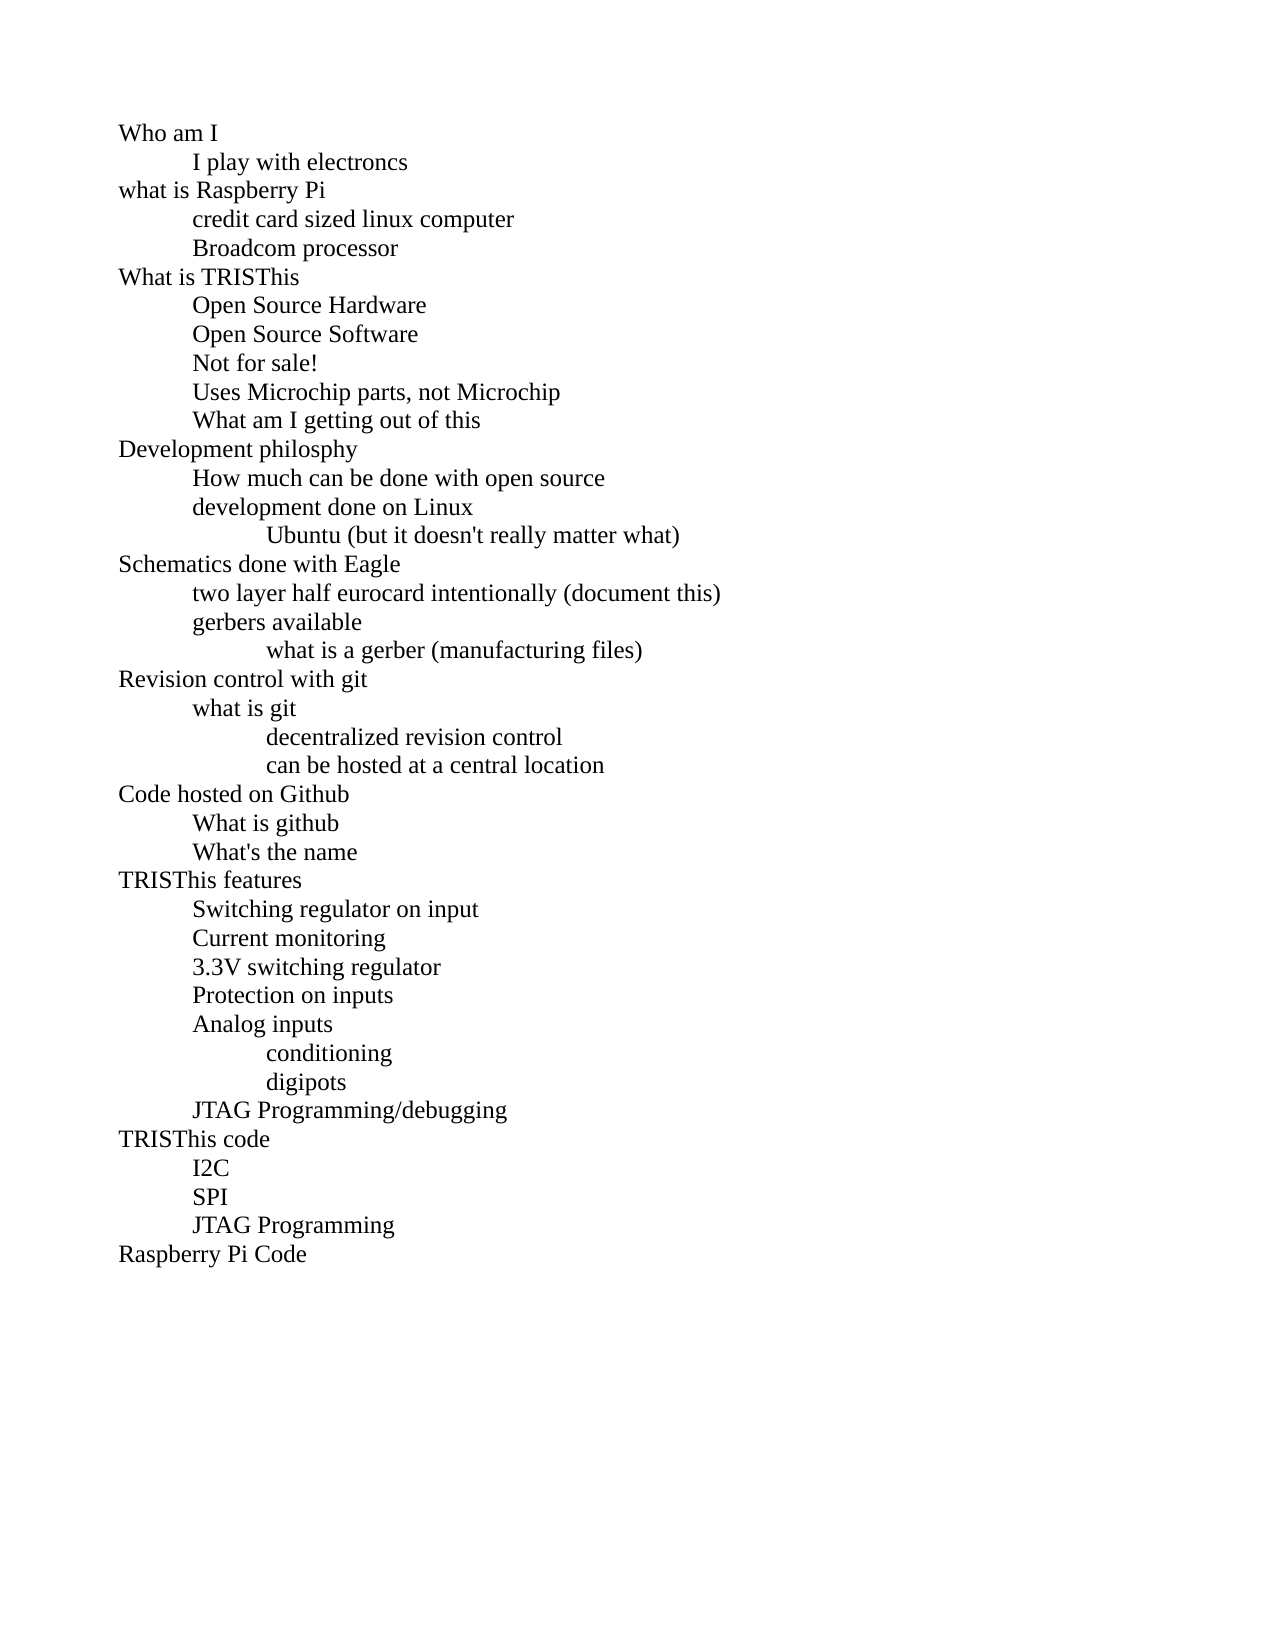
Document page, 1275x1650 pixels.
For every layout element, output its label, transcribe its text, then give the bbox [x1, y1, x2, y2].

text what is a gerber (manufacturing files) [118, 636, 1157, 664]
text 3.3V switching regulator [118, 952, 1157, 981]
text Uses Microchip parts, not Microchip [118, 377, 1157, 406]
text credit card sized linux computer [118, 204, 1157, 233]
text I play with electroncs [118, 147, 1157, 176]
text can be hosted at a central location [118, 751, 1157, 779]
text Revision control with git [118, 664, 1157, 693]
text what is Raspberry Pi [118, 176, 1157, 204]
text I2C [118, 1153, 1157, 1182]
text What is TRISThis [118, 262, 1157, 291]
text What's the name [118, 837, 1157, 866]
text Who am I [118, 118, 1157, 147]
text Not for sale! [118, 348, 1157, 377]
text Development philosphy [118, 434, 1157, 463]
text digipots [118, 1067, 1157, 1096]
text How much can be done with open source [118, 463, 1157, 492]
text JTAG Programming/debugging [118, 1096, 1157, 1124]
text gerbers available [118, 607, 1157, 636]
text Open Source Hardware [118, 291, 1157, 319]
text what is git [118, 693, 1157, 722]
text Protection on inputs [118, 981, 1157, 1009]
text conditioning [118, 1038, 1157, 1067]
text SPI [118, 1182, 1157, 1211]
text What is github [118, 808, 1157, 837]
text Code hosted on Github [118, 779, 1157, 808]
text What am I getting out of this [118, 406, 1157, 434]
text Raspberry Pi Code [118, 1239, 1157, 1268]
text Schematics done with Eagle [118, 549, 1157, 578]
text development done on Linux [118, 492, 1157, 521]
text Analog inputs [118, 1009, 1157, 1038]
text TRISThis code [118, 1124, 1157, 1153]
text Switching regulator on input [118, 894, 1157, 923]
text JTAG Programming [118, 1211, 1157, 1239]
text Open Source Software [118, 319, 1157, 348]
text TRISThis features [118, 866, 1157, 894]
text decentralized revision control [118, 722, 1157, 751]
text Ubuntu (but it doesn't really matter what) [118, 521, 1157, 549]
text two layer half eurocard intentionally (document this) [118, 578, 1157, 607]
text Current monitoring [118, 923, 1157, 952]
text Broadcom processor [118, 233, 1157, 262]
